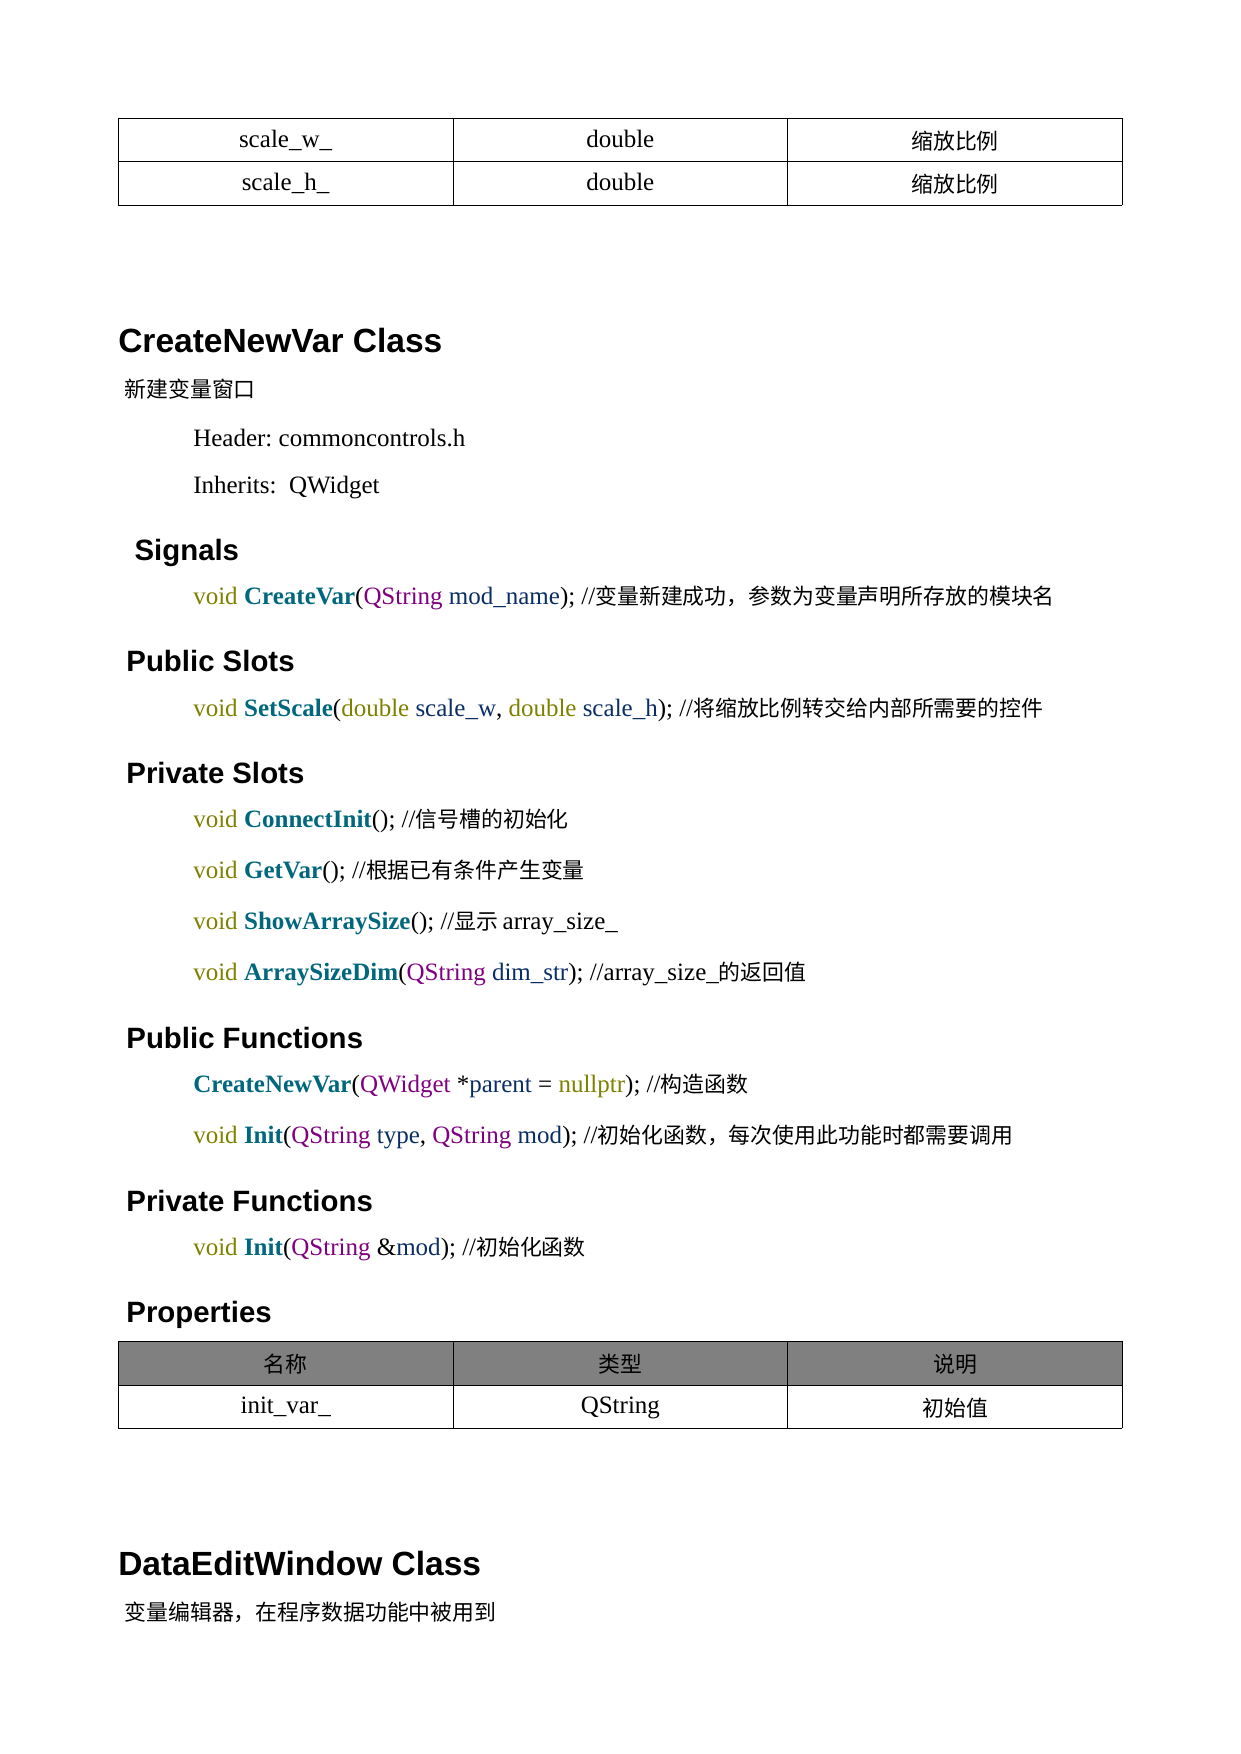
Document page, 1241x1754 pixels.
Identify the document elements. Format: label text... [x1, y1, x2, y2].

text void ConnectInit(); //信号槽的初始化 [118, 802, 1122, 834]
text 新建变量窗口 [118, 372, 1122, 403]
subtitle Private Functions [118, 1183, 1122, 1217]
subtitle Signals [118, 533, 1122, 566]
text void GetVar(); //根据已有条件产生变量 [118, 853, 1122, 885]
subtitle CreateNewVar Class [118, 321, 1122, 359]
subtitle Public Functions [118, 1021, 1122, 1054]
text void CreateVar(QString mod_name); //变量新建成功，参数为变量声明所存放的模块名 [118, 579, 1122, 611]
table_header 类型 [454, 1342, 787, 1385]
table_header 说明 [788, 1342, 1122, 1385]
text void ShowArraySize(); //显示array_size_ [118, 904, 1122, 936]
table_cell 缩放比例 [788, 119, 1122, 161]
text void SetScale(double scale_w, double scale_h); //将缩放比例转交给内部所需要的控件 [118, 691, 1122, 722]
table_cell 缩放比例 [788, 162, 1122, 204]
table_header 名称 [119, 1342, 453, 1385]
subtitle Public Slots [118, 644, 1122, 678]
text void Init(QString type, QString mod); //初始化函数，每次使用此功能时都需要调用 [118, 1118, 1122, 1149]
text CreateNewVar(QWidget *parent = nullptr); //构造函数 [118, 1067, 1122, 1099]
subtitle DataEditWindow Class [118, 1544, 1122, 1583]
table_cell scale_h_ [119, 162, 453, 204]
table_cell 初始值 [788, 1386, 1122, 1428]
text 变量编辑器，在程序数据功能中被用到 [118, 1595, 1122, 1627]
table_cell double [454, 162, 787, 204]
table_cell QString [454, 1386, 787, 1428]
text void ArraySizeDim(QString dim_str); //array_size_的返回值 [118, 955, 1122, 987]
subtitle Private Slots [118, 756, 1122, 790]
text Inherits: QWidget [118, 470, 1122, 499]
table_cell scale_w_ [119, 119, 453, 161]
subtitle Properties [118, 1295, 1122, 1329]
text Header: commoncontrols.h [118, 423, 1122, 452]
text void Init(QString &mod); //初始化函数 [118, 1230, 1122, 1261]
table_cell double [454, 119, 787, 161]
table_cell init_var_ [119, 1386, 453, 1428]
